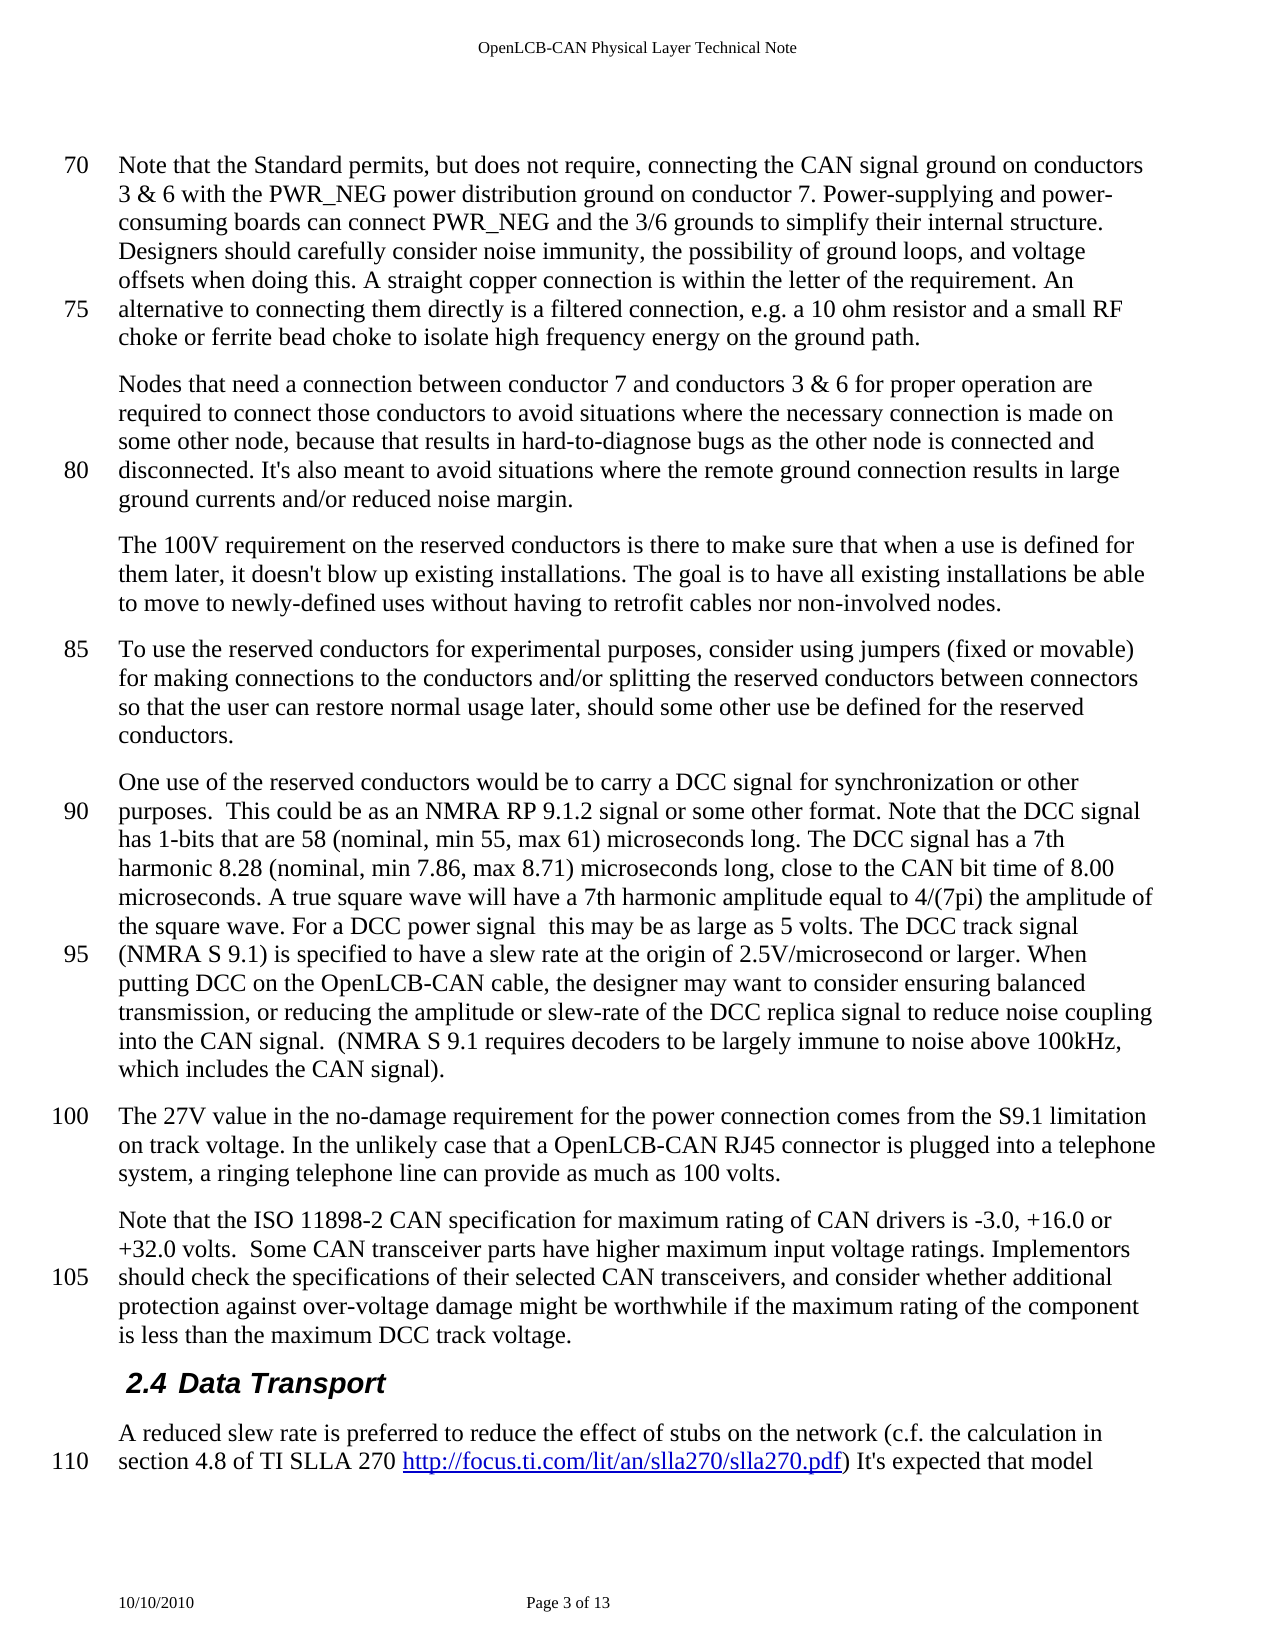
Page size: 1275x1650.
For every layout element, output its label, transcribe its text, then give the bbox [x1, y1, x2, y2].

text The 27V value in the no-damage requirement for the power connection comes from the S9.1 limitation on track voltage. In the unlikely case that a OpenLCB-CAN RJ45 connector is plugged into a telephone system, a ringing telephone line can provide as much as 100 volts. [118, 1101, 1157, 1187]
text Nodes that need a connection between conductor 7 and conductors 3 & 6 for proper operation are required to connect those conductors to avoid situations where the necessary connection is made on some other node, because that results in hard-to-diagnose bugs as the other node is connected and disconnected. It's also meant to avoid situations where the remote ground connection results in large ground currents and/or reduced noise margin. [118, 369, 1157, 513]
subtitle Data Transport [118, 1366, 1157, 1400]
text One use of the reserved conductors would be to carry a DCC signal for synchronization or other purposes. This could be as an NMRA RP 9.1.2 signal or some other format. Note that the DCC signal has 1-bits that are 58 (nominal, min 55, max 61) microseconds long. The DCC signal has a 7th harmonic 8.28 (nominal, min 7.86, max 8.71) microseconds long, close to the CAN bit time of 8.00 microseconds. A true square wave will have a 7th harmonic amplitude equal to 4/(7pi) the amplitude of the square wave. For a DCC power signal this may be as large as 5 volts. The DCC track signal (NMRA S 9.1) is specified to have a slew rate at the origin of 2.5V/microsecond or larger. When putting DCC on the OpenLCB-CAN cable, the designer may want to consider ensuring balanced transmission, or reducing the amplitude or slew-rate of the DCC replica signal to reduce noise coupling into the CAN signal. (NMRA S 9.1 requires decoders to be largely immune to noise above 100kHz, which includes the CAN signal). [118, 767, 1157, 1083]
text To use the reserved conductors for experimental purposes, consider using jumpers (fixed or movable) for making connections to the conductors and/or splitting the reserved conductors between connectors so that the user can restore normal usage later, should some other use be defined for the reserved conductors. [118, 634, 1157, 749]
text A reduced slew rate is preferred to reduce the effect of stubs on the network (c.f. the calculation in section 4.8 of TI SLLA 270 http://focus.ti.com/lit/an/slla270/slla270.pdf) It's expected that model [118, 1418, 1157, 1475]
text The 100V requirement on the reserved conductors is there to make sure that when a use is defined for them later, it doesn't blow up existing installations. The goal is to have all existing installations be able to move to newly-defined uses without having to retrofit cables nor non-involved nodes. [118, 530, 1157, 617]
text Note that the Standard permits, but does not require, connecting the CAN signal ground on conductors 3 & 6 with the PWR_NEG power distribution ground on conductor 7. Power-supplying and power-consuming boards can connect PWR_NEG and the 3/6 grounds to simplify their internal structure. Designers should carefully consider noise immunity, the possibility of ground loops, and voltage offsets when doing this. A straight copper connection is within the letter of the requirement. An alternative to connecting them directly is a filtered connection, e.g. a 10 ohm resistor and a small RF choke or ferrite bead choke to isolate high frequency energy on the ground path. [118, 150, 1157, 351]
text Note that the ISO 11898-2 CAN specification for maximum rating of CAN drivers is -3.0, +16.0 or +32.0 volts. Some CAN transceiver parts have higher maximum input voltage ratings. Implementors should check the specifications of their selected CAN transceivers, and consider whether additional protection against over-voltage damage might be worthwhile if the maximum rating of the component is less than the maximum DCC track voltage. [118, 1205, 1157, 1349]
